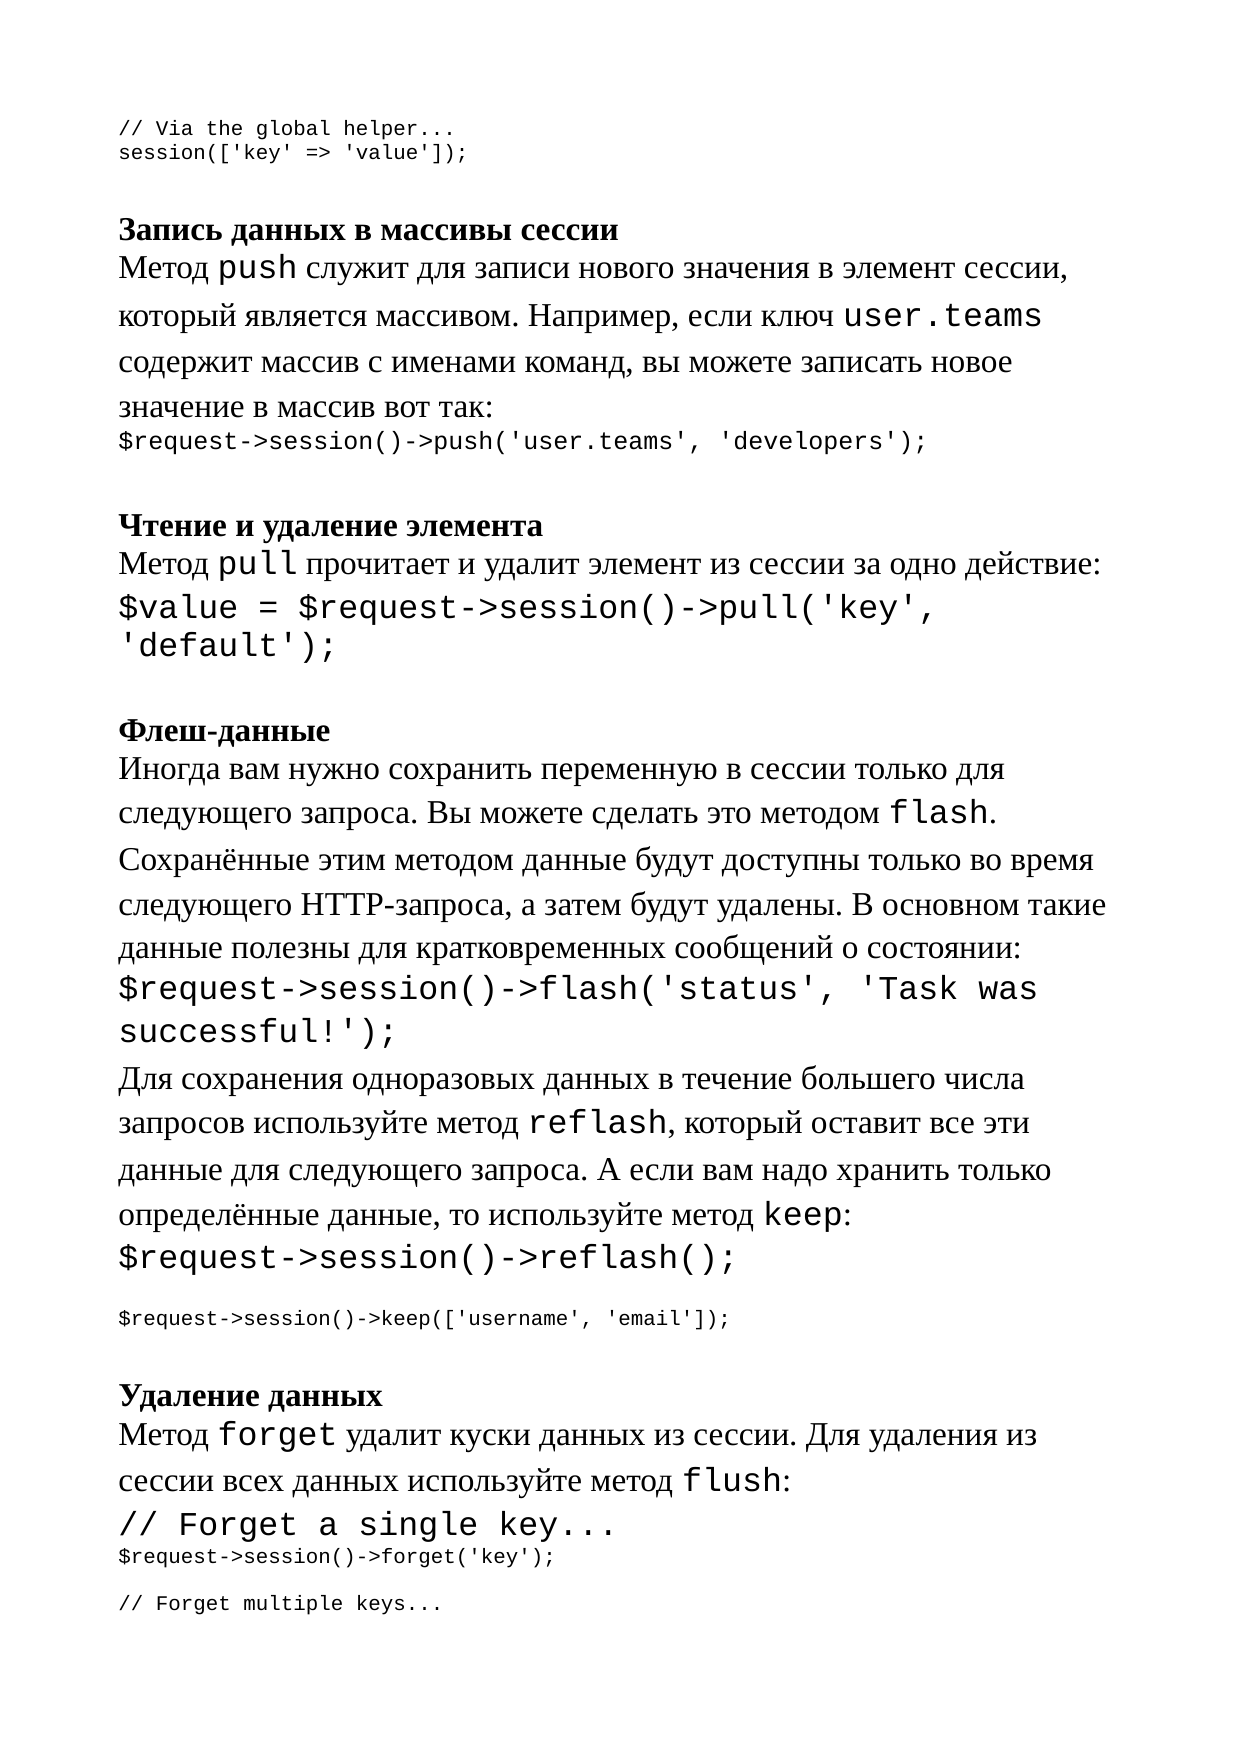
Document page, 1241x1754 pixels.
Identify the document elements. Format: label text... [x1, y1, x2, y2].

subtitle Флеш-данные [118, 710, 1122, 749]
text session(['key' => 'value']); [118, 142, 1122, 165]
text Метод push служит для записи нового значения в элемент сессии, который является массивом. Например, если ключ user.teams содержит массив с именами команд, вы можете записать новое значение в массив вот так: $request->session()->push('user.teams', 'developers'); [118, 248, 1122, 457]
text Метод forget удалит куски данных из сессии. Для удаления из сессии всех данных используйте метод flush: [118, 1414, 1122, 1502]
subtitle Запись данных в массивы сессии [118, 209, 1122, 248]
subtitle Чтение и удаление элемента [118, 505, 1122, 543]
text $request->session()->keep(['username', 'email']); [118, 1308, 1122, 1331]
text // Via the global helper... [118, 118, 1122, 142]
subtitle Удаление данных [118, 1375, 1122, 1414]
text $value = $request->session()->pull('key', 'default'); [118, 591, 1122, 666]
text Иногда вам нужно сохранить переменную в сессии только для следующего запроса. Вы можете сделать это методом flash. Сохранённые этим методом данные будут доступны только во время следующего HTTP-запроса, а затем будут удалены. В основном такие данные полезны для кратковременных сообщений о состоянии: $request->session()->flash('status', 'Task was successful!'); [118, 749, 1122, 1053]
text // Forget multiple keys... [118, 1593, 1122, 1617]
text Для сохранения одноразовых данных в течение большего числа запросов используйте метод reflash, который оставит все эти данные для следующего запроса. А если вам надо хранить только определённые данные, то используйте метод keep: $request->session()->reflash(); [118, 1059, 1122, 1278]
text $request->session()->forget('key'); [118, 1546, 1122, 1569]
text Метод pull прочитает и удалит элемент из сессии за одно действие: [118, 543, 1122, 584]
text // Forget a single key... [118, 1508, 1122, 1546]
